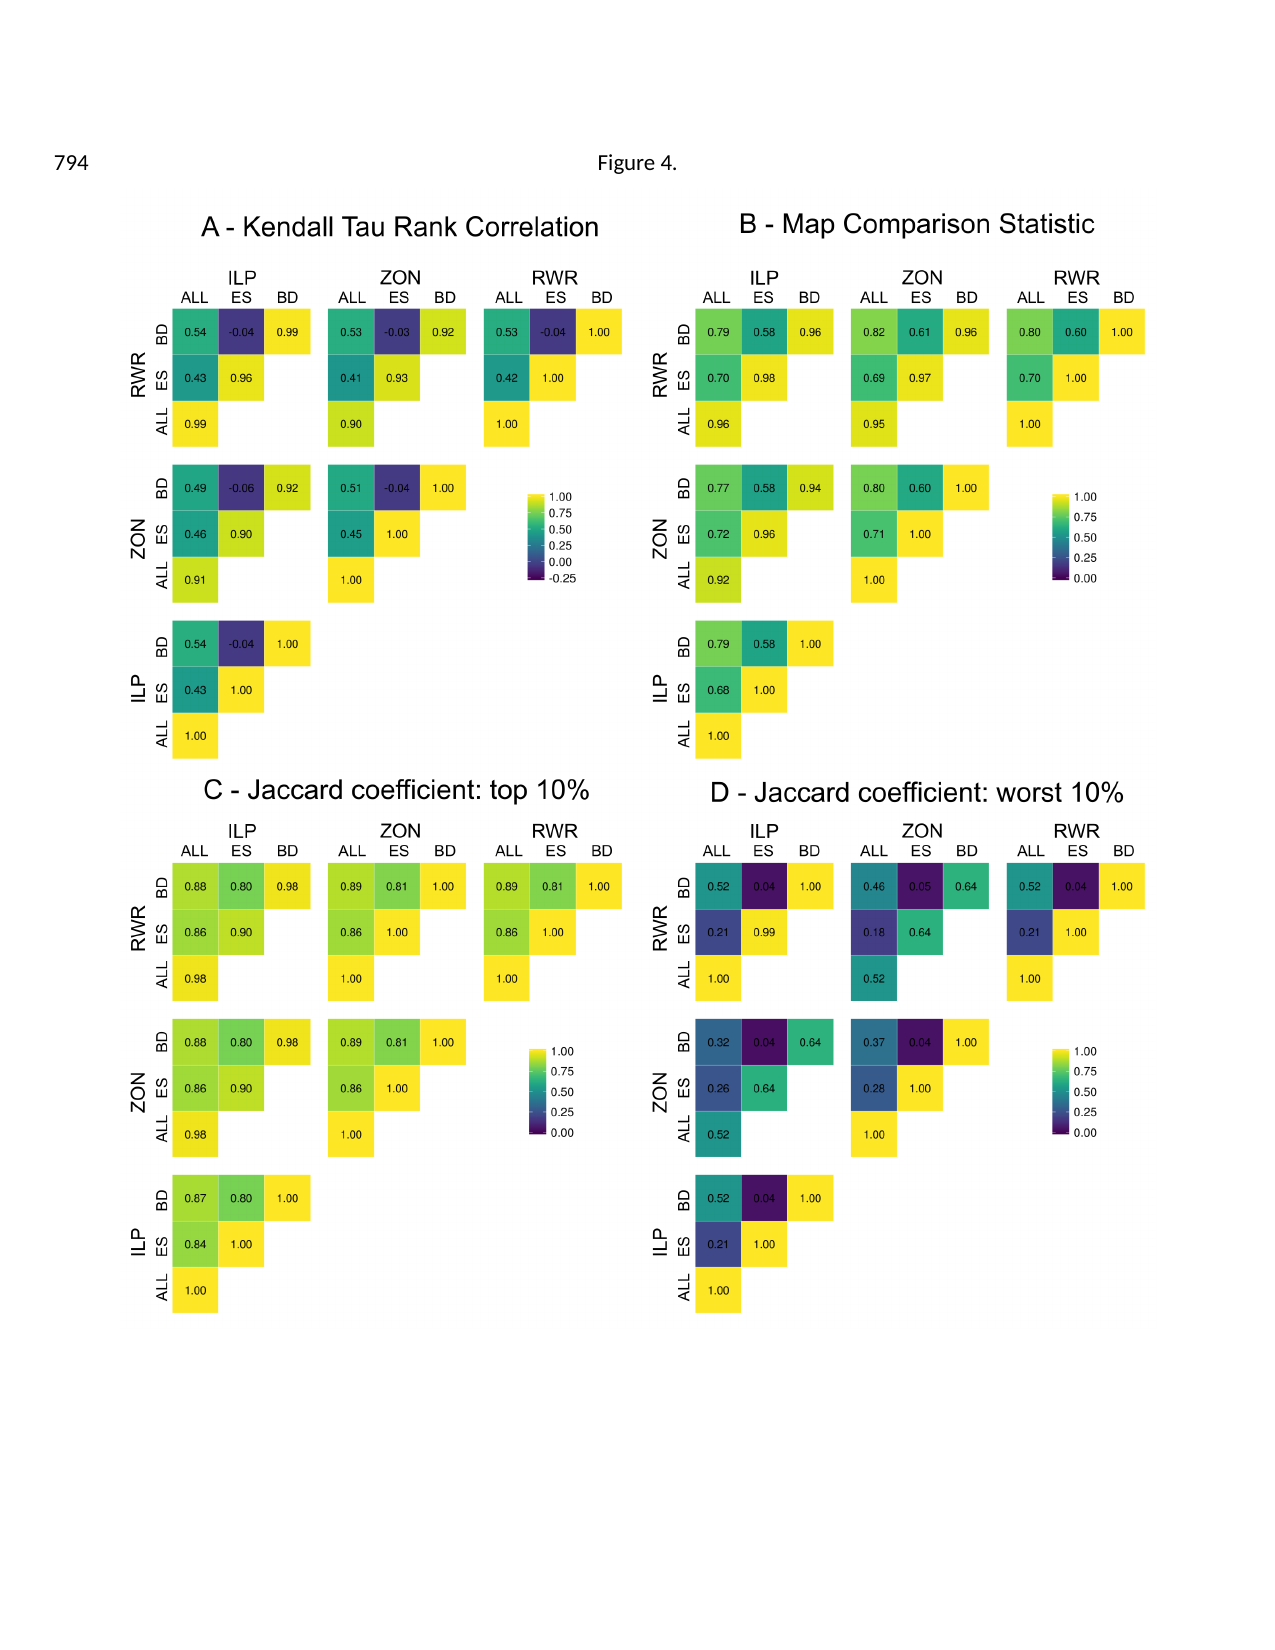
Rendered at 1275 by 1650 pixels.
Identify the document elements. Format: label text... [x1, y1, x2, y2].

picture [118, 189, 1157, 1329]
text Figure 4. [118, 148, 1157, 176]
